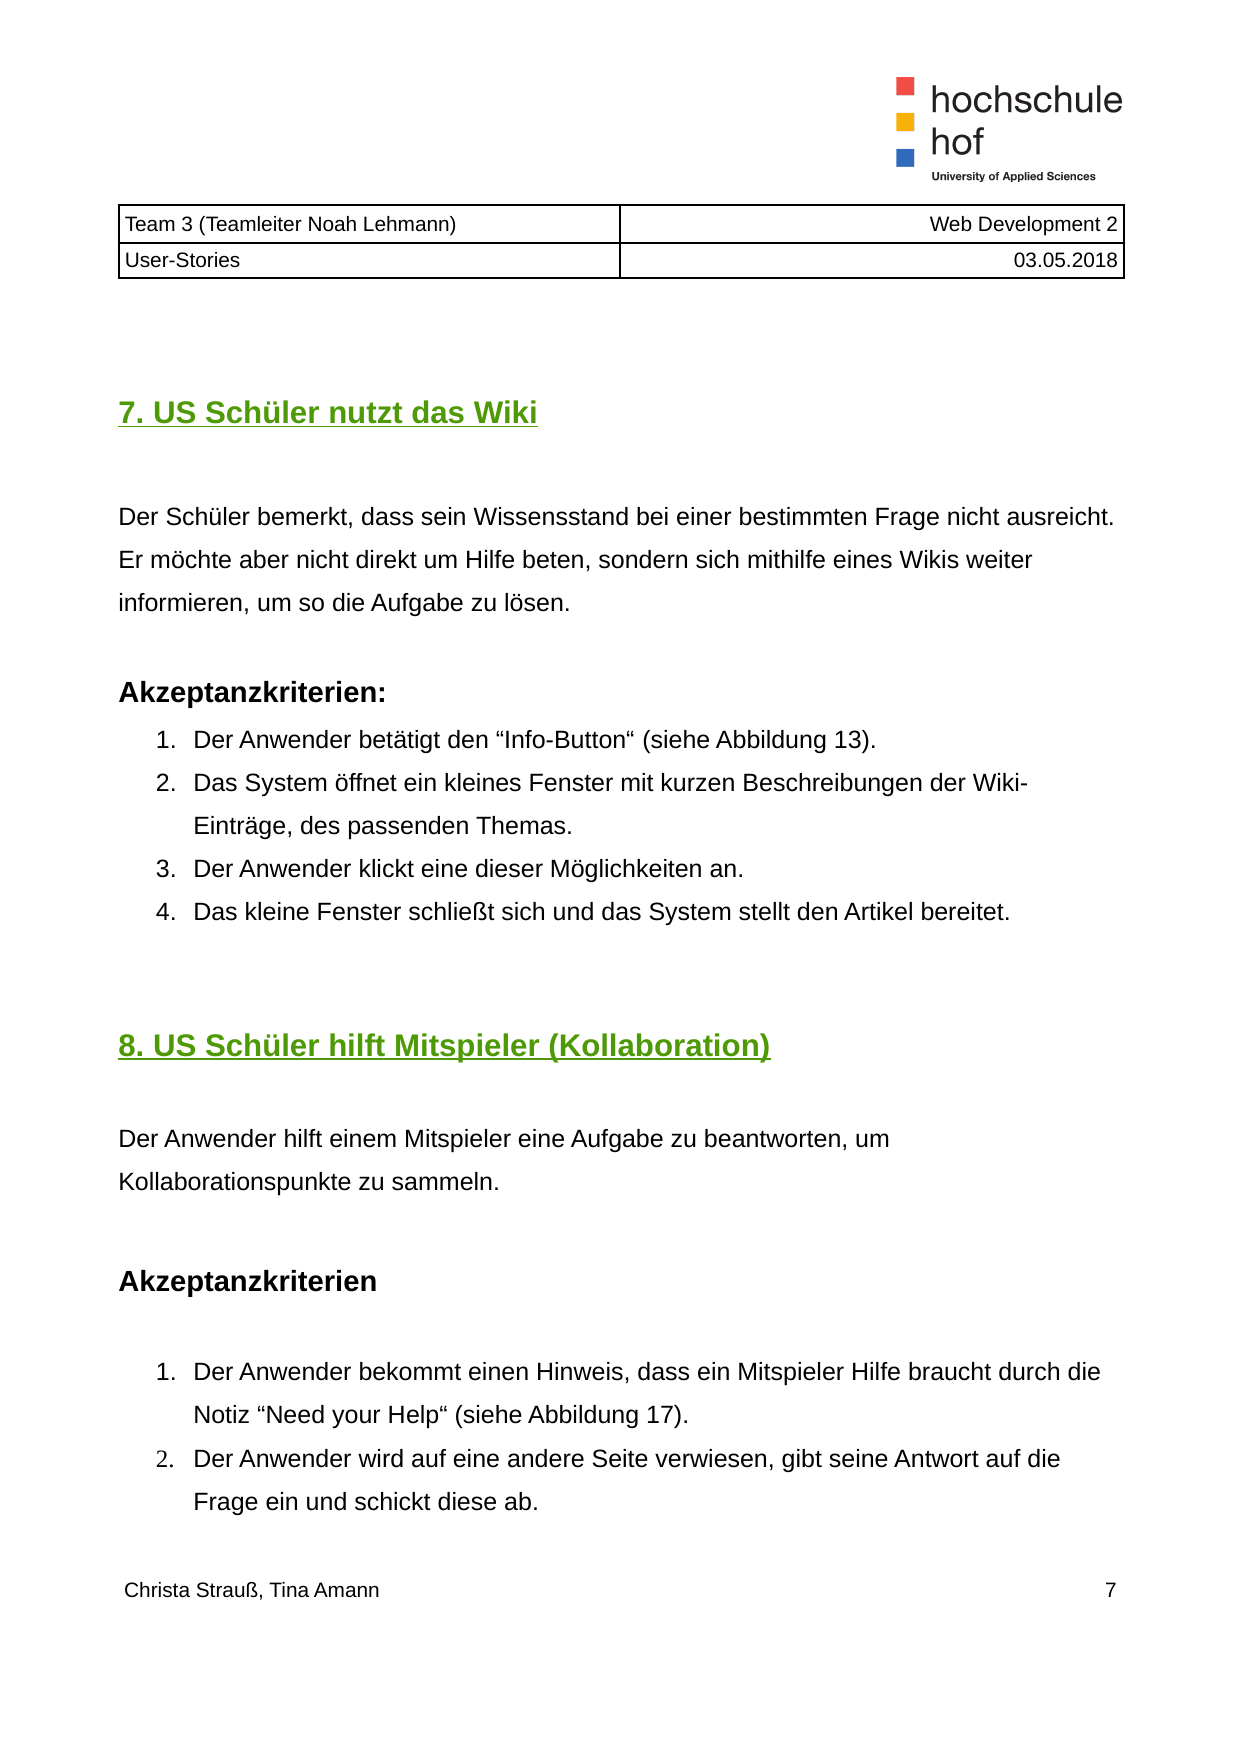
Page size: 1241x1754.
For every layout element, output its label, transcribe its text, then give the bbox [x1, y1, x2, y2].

text Akzeptanzkriterien: [118, 674, 1122, 708]
text Der Schüler bemerkt, dass sein Wissensstand bei einer bestimmten Frage nicht ausreicht. Er möchte aber nicht direkt um Hilfe beten, sondern sich mithilfe eines Wikis weiter informieren, um so die Aufgabe zu lösen. [118, 502, 1122, 617]
text 8. US Schüler hilft Mitspieler (Kollaboration) [118, 1027, 1122, 1063]
list Der Anwender wird auf eine andere Seite verwiesen, gibt seine Antwort auf die Frage ein und schickt diese ab. [156, 1443, 1122, 1516]
text Der Anwender hilft einem Mitspieler eine Aufgabe zu beantworten, um Kollaborationspunkte zu sammeln. [118, 1124, 1122, 1196]
list Das kleine Fenster schließt sich und das System stellt den Artikel bereitet. [156, 897, 1122, 926]
list Der Anwender klickt eine dieser Möglichkeiten an. [156, 854, 1122, 883]
list Der Anwender betätigt den “Info-Button“ (siehe Abbildung 13). [156, 725, 1122, 754]
list Der Anwender bekommt einen Hinweis, dass ein Mitspieler Hilfe braucht durch die Notiz “Need your Help“ (siehe Abbildung 17). [156, 1357, 1122, 1429]
text 7. US Schüler nutzt das Wiki [118, 394, 1122, 430]
picture [896, 77, 1122, 182]
text Akzeptanzkriterien [118, 1264, 1122, 1297]
list Das System öffnet ein kleines Fenster mit kurzen Beschreibungen der Wiki-Einträge, des passenden Themas. [156, 768, 1122, 840]
